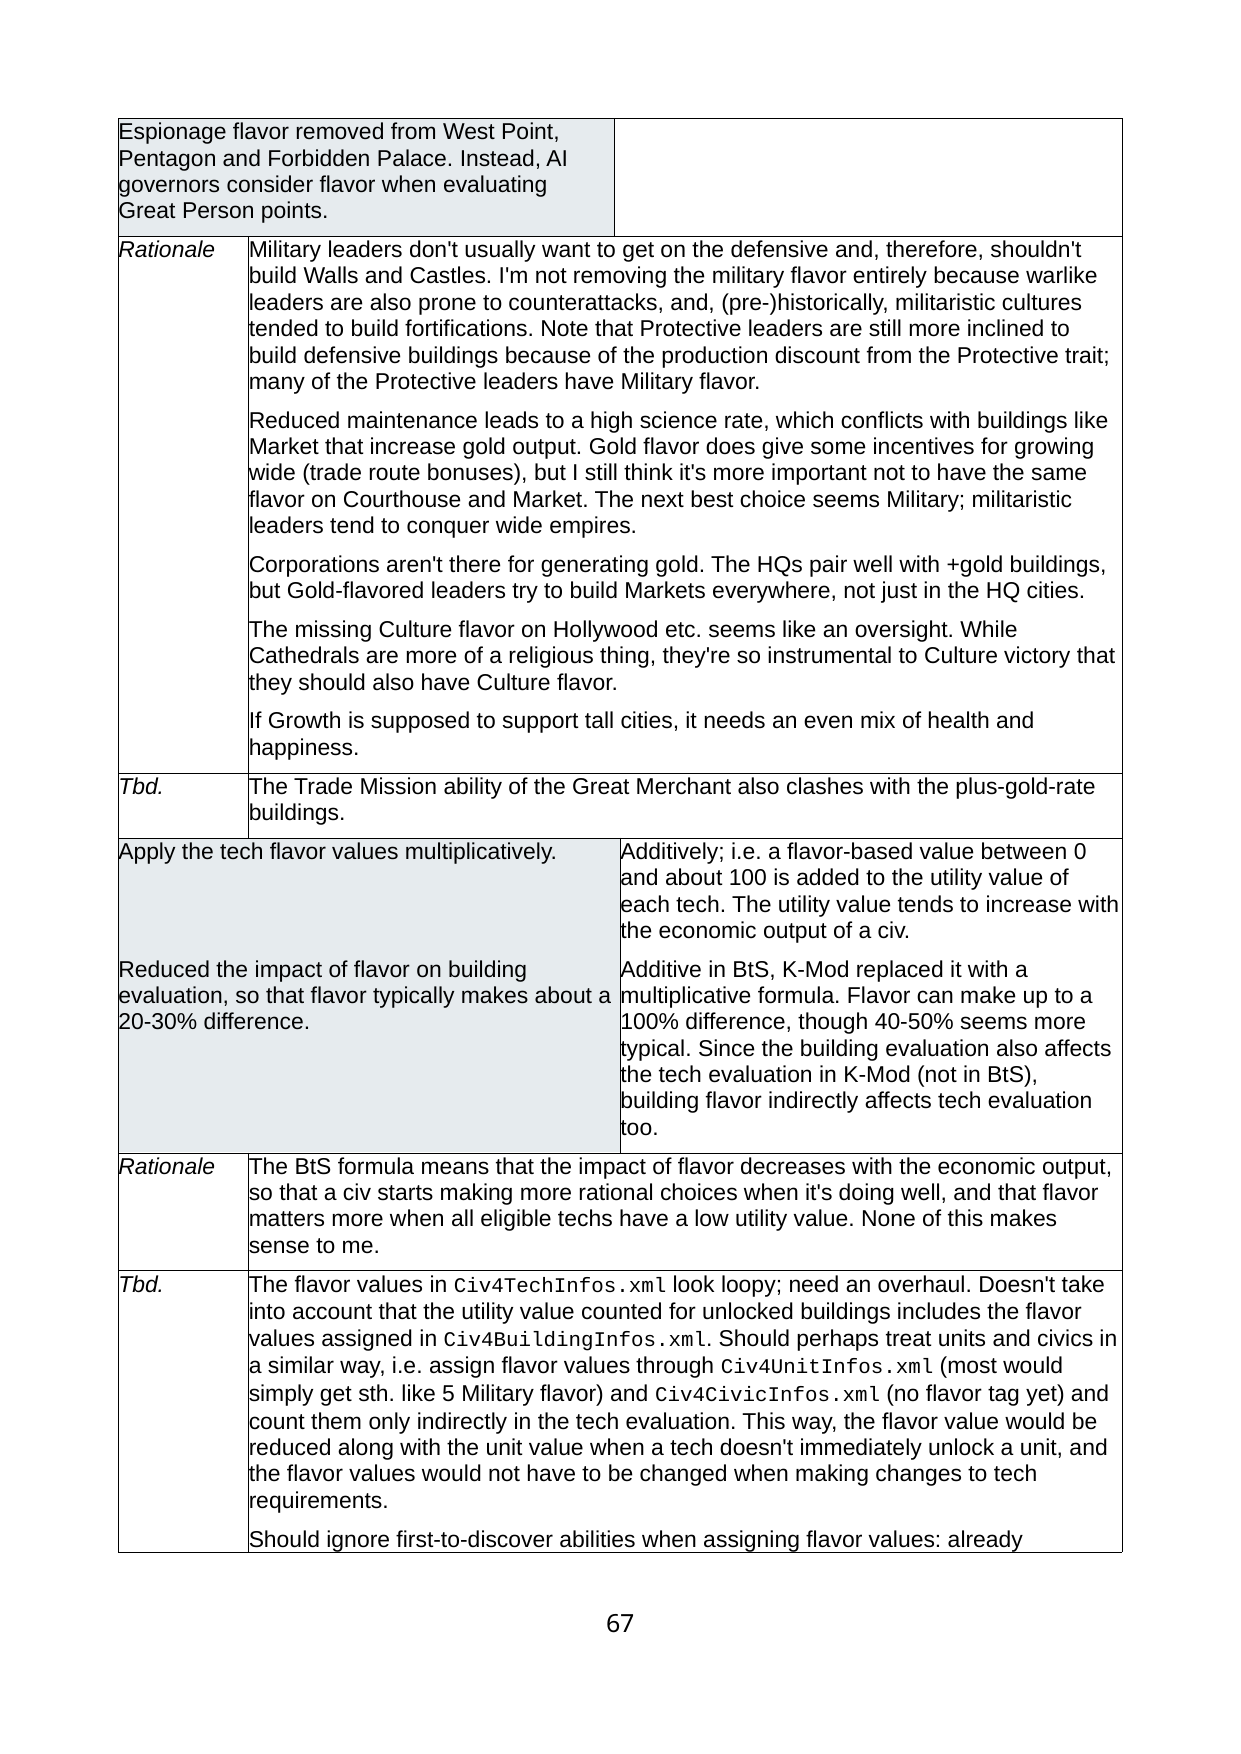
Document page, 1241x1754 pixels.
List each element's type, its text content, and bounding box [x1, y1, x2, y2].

table_cell The flavor values in Civ4TechInfos.xml look loopy; need an overhaul. Doesn't take into account that the utility value counted for unlocked buildings includes the flavor values assigned in Civ4BuildingInfos.xml. Should perhaps treat units and civics in a similar way, i.e. assign flavor values through Civ4UnitInfos.xml (most would simply get sth. like 5 Military flavor) and Civ4CivicInfos.xml (no flavor tag yet) and count them only indirectly in the tech evaluation. This way, the flavor value would be reduced along with the unit value when a tech doesn't immediately unlock a unit, and the flavor values would not have to be changed when making changes to tech requirements. Should ignore first-to-discover abilities when assigning flavor values: already [249, 1271, 1122, 1552]
table_cell Tbd. [119, 1271, 248, 1552]
table_cell Rationale [119, 237, 248, 772]
table_cell Additively; i.e. a flavor-based value between 0 and about 100 is added to the utility value of each tech. The utility value tends to increase with the economic output of a civ. Additive in BtS, K-Mod replaced it with a multiplicative formula. Flavor can make up to a 100% difference, though 40-50% seems more typical. Since the building evaluation also affects the tech evaluation in K-Mod (not in BtS), building flavor indirectly affects tech evaluation too. [621, 839, 1122, 1152]
table_cell The Trade Mission ability of the Great Merchant also clashes with the plus-gold-rate buildings. [249, 774, 1122, 838]
table_cell The BtS formula means that the impact of flavor decreases with the economic output, so that a civ starts making more rational choices when it's doing well, and that flavor matters more when all eligible techs have a low utility value. None of this makes sense to me. [249, 1154, 1122, 1270]
table_cell Military leaders don't usually want to get on the defensive and, therefore, shouldn't build Walls and Castles. I'm not removing the military flavor entirely because warlike leaders are also prone to counterattacks, and, (pre-)historically, militaristic cultures tended to build fortifications. Note that Protective leaders are still more inclined to build defensive buildings because of the production discount from the Protective trait; many of the Protective leaders have Military flavor. Reduced maintenance leads to a high science rate, which conflicts with buildings like Market that increase gold output. Gold flavor does give some incentives for growing wide (trade route bonuses), but I still think it's more important not to have the same flavor on Courthouse and Market. The next best choice seems Military; militaristic leaders tend to conquer wide empires. Corporations aren't there for generating gold. The HQs pair well with +gold buildings, but Gold-flavored leaders try to build Markets everywhere, not just in the HQ cities. The missing Culture flavor on Hollywood etc. seems like an oversight. While Cathedrals are more of a religious thing, they're so instrumental to Culture victory that they should also have Culture flavor. If Growth is supposed to support tall cities, it needs an even mix of health and happiness. [249, 237, 1122, 772]
table_cell Apply the tech flavor values multiplicatively. Reduced the impact of flavor on building evaluation, so that flavor typically makes about a 20-30% difference. [119, 839, 620, 1152]
table_cell [615, 119, 1122, 236]
table_cell Tbd. [119, 774, 248, 838]
table_cell Rationale [119, 1154, 248, 1270]
table_cell Espionage flavor removed from West Point, Pentagon and Forbidden Palace. Instead, AI governors consider flavor when evaluating Great Person points. [119, 119, 614, 236]
